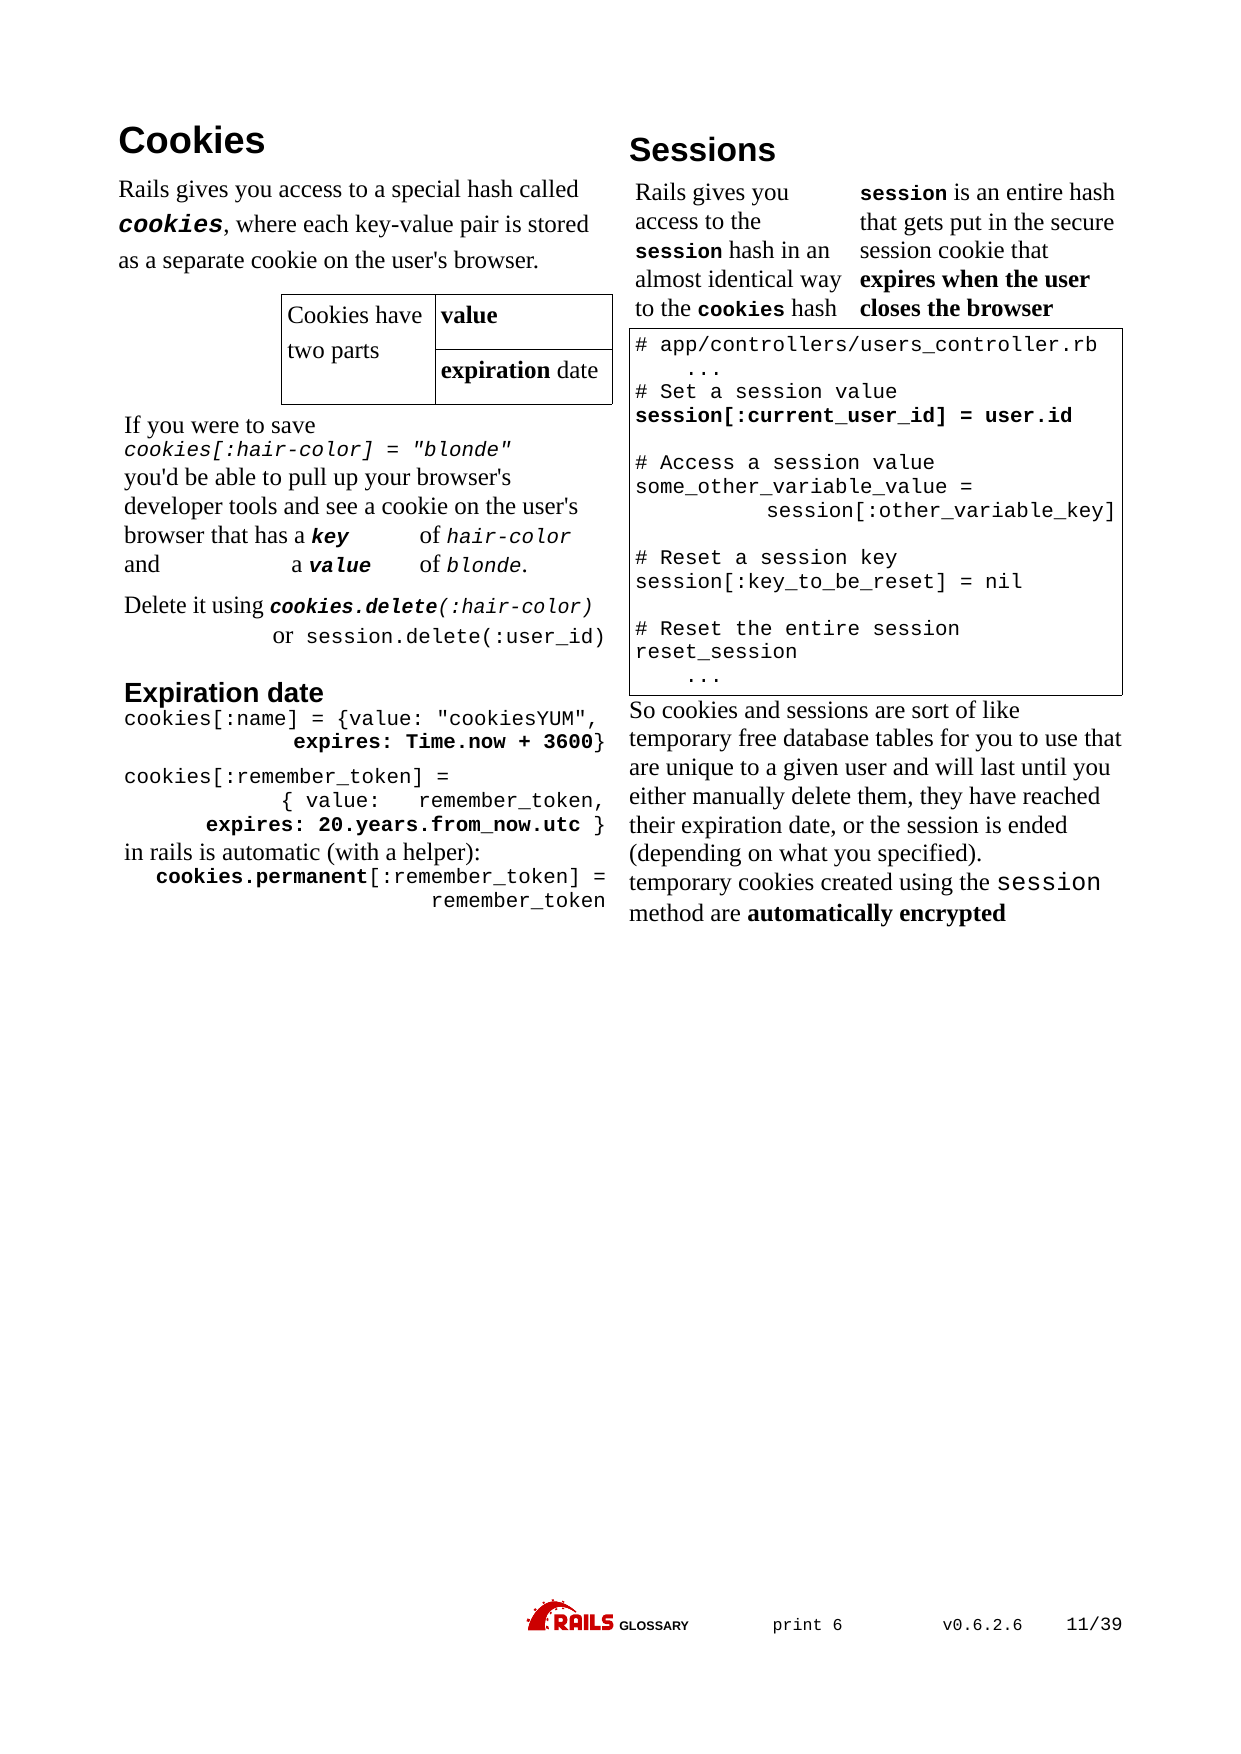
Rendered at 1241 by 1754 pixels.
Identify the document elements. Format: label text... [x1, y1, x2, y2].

text So cookies and sessions are sort of like temporary free database tables for you to use that are unique to a given user and will last until you either manually delete them, they have reached their expiration date, or the session is ended (depending on what you specified). [629, 696, 1122, 867]
subtitle Cookies [118, 118, 611, 162]
subtitle Sessions [629, 130, 1122, 168]
table_cell expiration date [436, 350, 612, 404]
text temporary cookies created using the session method are automatically encrypted [629, 867, 1122, 927]
table_cell cookies[:remember_token] = { value: remember_token, expires: 20.years.from_now.utc } in rails is automatic (with a helper): cookies.permanent[:remember_token] = remember_token [118, 761, 611, 919]
table_header Rails gives you access to the session hash in an almost identical way to the cookies hash [629, 171, 854, 328]
table_header session is an entire hash that gets put in the secure session cookie that expires when the user closes the browser [854, 171, 1122, 328]
table_cell Delete it using cookies.delete(:hair-color) or session.delete(:user_id) [118, 585, 611, 655]
table_header Cookies have two parts [282, 295, 435, 404]
table_cell # app/controllers/users_controller.rb ... # Set a session value session[:current_user_id] = user.id # Access a session value some_other_variable_value = session[:other_variable_key] # Reset a session key session[:key_to_be_reset] = nil # Reset the entire session reset_session ... [630, 329, 1122, 694]
table_header If you were to save cookies[:hair-color] = "blonde" you'd be able to pull up your browser's developer tools and see a cookie on the user's browser that has a key of hair-color and a value of blonde. [118, 404, 611, 585]
table_header value [436, 295, 612, 349]
text Rails gives you access to a special hash called cookies, where each key-value pair is stored as a separate cookie on the user's browser. [118, 174, 611, 274]
table_cell Expiration date cookies[:name] = {value: "cookiesYUM", expires: Time.now + 3600} [118, 655, 611, 761]
